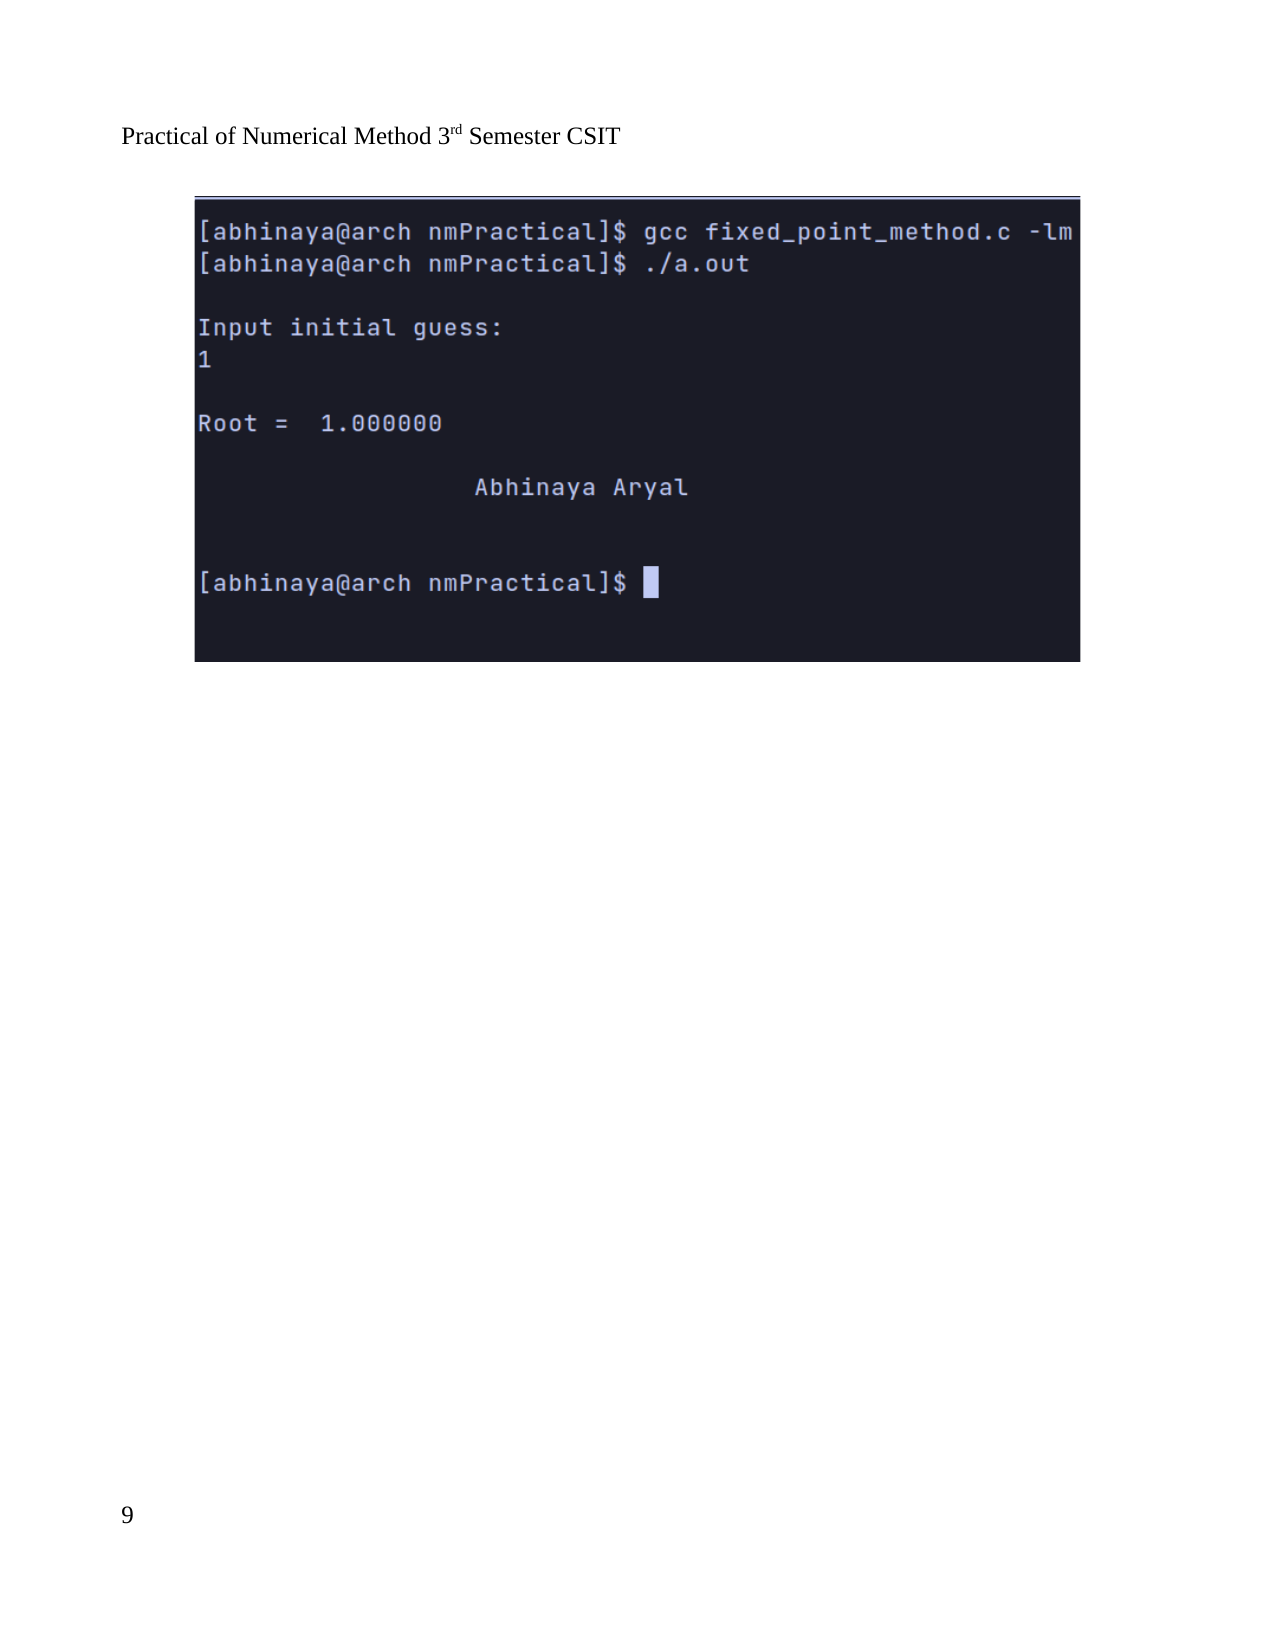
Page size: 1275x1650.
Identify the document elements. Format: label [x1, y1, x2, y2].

picture [194, 196, 1081, 662]
